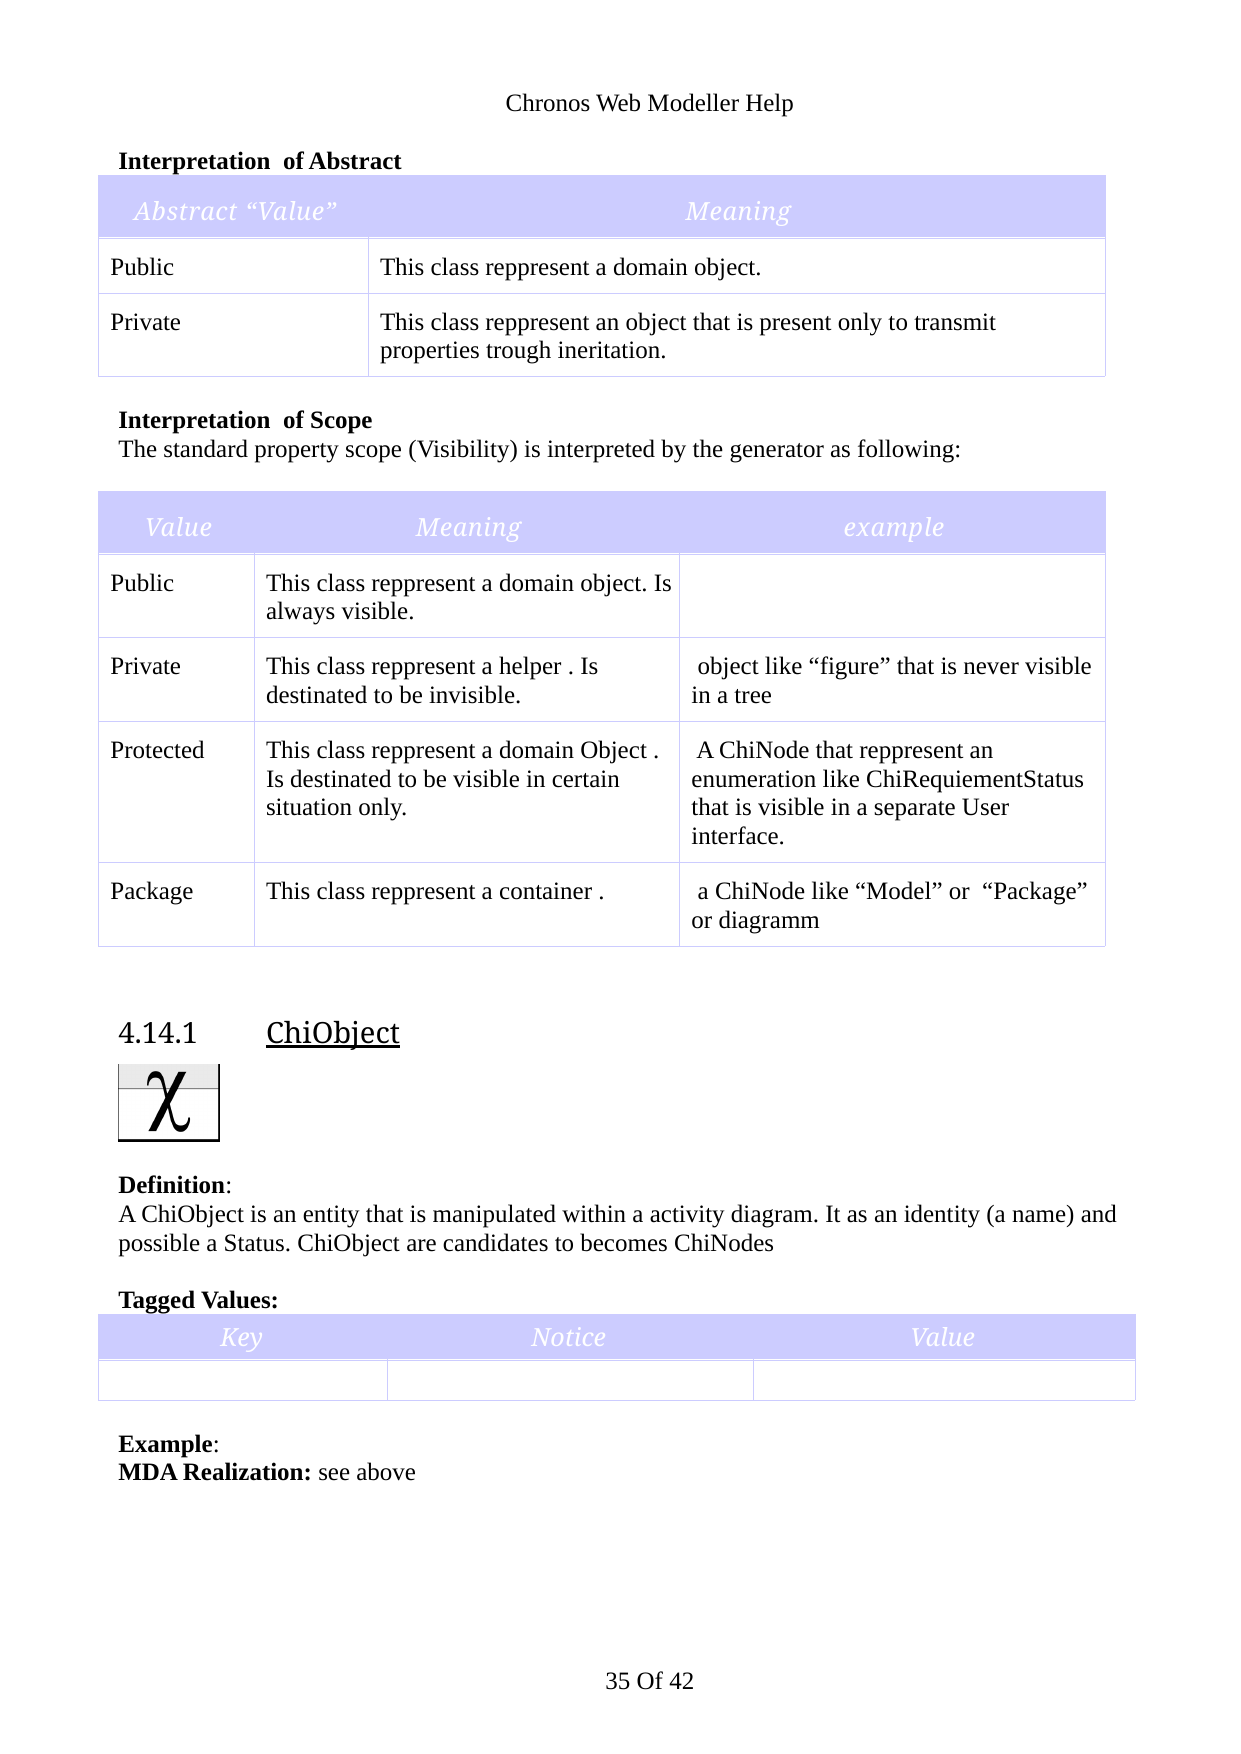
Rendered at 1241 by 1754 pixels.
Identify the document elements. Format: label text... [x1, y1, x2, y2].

table_cell This class reppresent a domain object. [369, 239, 1105, 292]
table_cell Public [99, 555, 254, 637]
subtitle ChiObject [118, 1012, 1181, 1052]
table_header Key [99, 1315, 387, 1359]
table_header Notice [388, 1315, 753, 1359]
table_header Value [99, 492, 254, 553]
text MDA Realization: see above [118, 1457, 1181, 1486]
table_cell This class reppresent a domain Object . Is destinated to be visible in certain situation only. [255, 722, 679, 862]
text The standard property scope (Visibility) is interpreted by the generator as following: [118, 434, 1181, 462]
table_cell Package [99, 863, 254, 946]
text Interpretation of Abstract [118, 146, 1181, 175]
text Interpretation of Scope [118, 405, 1181, 434]
table_header example [680, 492, 1105, 553]
table_cell [99, 1361, 387, 1400]
table_cell Private [99, 294, 368, 376]
picture [118, 1064, 220, 1142]
text A ChiObject is an entity that is manipulated within a activity diagram. It as an identity (a name) and possible a Status. ChiObject are candidates to becomes ChiNodes [118, 1199, 1181, 1256]
table_cell [754, 1361, 1135, 1400]
table_header Meaning [255, 492, 679, 553]
table_cell Public [99, 239, 368, 292]
table_cell Protected [99, 722, 254, 862]
text Tagged Values: [118, 1285, 1181, 1314]
text Example: [118, 1429, 1181, 1457]
table_cell Private [99, 638, 254, 721]
table_cell This class reppresent a helper . Is destinated to be invisible. [255, 638, 679, 721]
table_cell [680, 555, 1105, 637]
text Definition: [118, 1170, 1181, 1199]
table_cell [388, 1361, 753, 1400]
table_cell a ChiNode like “Model” or “Package” or diagramm [680, 863, 1105, 946]
table_cell A ChiNode that reppresent an enumeration like ChiRequiementStatus that is visible in a separate User interface. [680, 722, 1105, 862]
table_cell This class reppresent a container . [255, 863, 679, 946]
table_cell object like “figure” that is never visible in a tree [680, 638, 1105, 721]
table_header Value [754, 1315, 1135, 1359]
table_header Abstract “Value” [99, 176, 368, 237]
table_cell This class reppresent an object that is present only to transmit properties trough ineritation. [369, 294, 1105, 376]
table_cell This class reppresent a domain object. Is always visible. [255, 555, 679, 637]
table_header Meaning [369, 176, 1105, 237]
